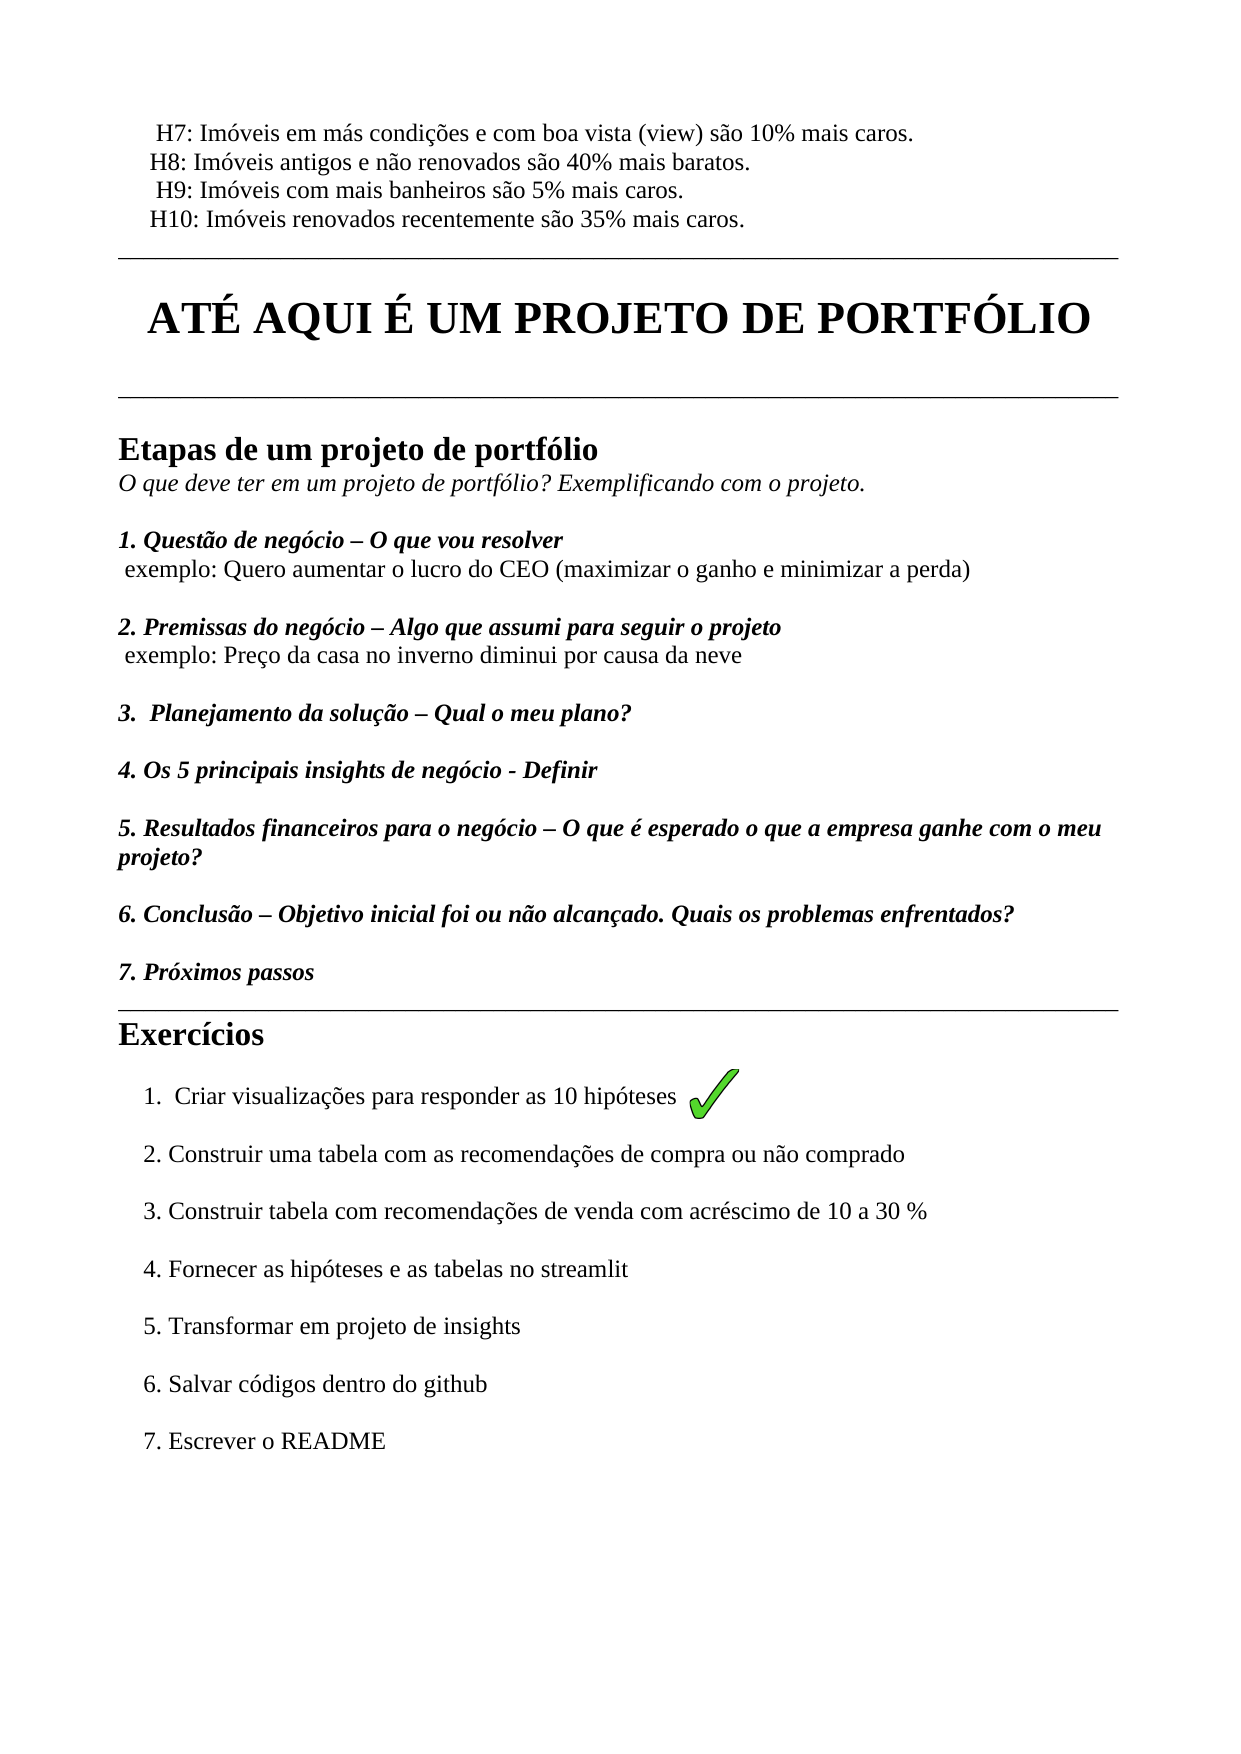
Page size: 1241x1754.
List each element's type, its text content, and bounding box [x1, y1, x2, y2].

text exemplo: Preço da casa no inverno diminui por causa da neve [118, 640, 1122, 669]
text ________________________________________________________________________________ [118, 233, 1122, 262]
text exemplo: Quero aumentar o lucro do CEO (maximizar o ganho e minimizar a perda) [118, 554, 1122, 583]
text 5. Transformar em projeto de insights [118, 1311, 1122, 1340]
text 1. Questão de negócio – O que vou resolver [118, 525, 1122, 554]
text H9: Imóveis com mais banheiros são 5% mais caros. [118, 176, 1122, 204]
text 3. Construir tabela com recomendações de venda com acréscimo de 10 a 30 % [118, 1196, 1122, 1225]
text 4. Os 5 principais insights de negócio - Definir [118, 755, 1122, 784]
text ________________________________________________________________________________ [118, 985, 1122, 1014]
text 1. Criar visualizações para responder as 10 hipóteses [118, 1081, 689, 1110]
text ________________________________________________________________________________ [118, 372, 1122, 401]
text 6. Conclusão – Objetivo inicial foi ou não alcançado. Quais os problemas enfrentados? [118, 899, 1122, 928]
text H8: Imóveis antigos e não renovados são 40% mais baratos. [118, 147, 1122, 176]
text ATÉ AQUI É UM PROJETO DE PORTFÓLIO [118, 291, 1122, 343]
text 7. Próximos passos [118, 957, 1122, 985]
picture [689, 1069, 740, 1119]
text 2. Premissas do negócio – Algo que assumi para seguir o projeto [118, 612, 1122, 640]
text 6. Salvar códigos dentro do github [118, 1369, 1122, 1397]
text 3. Planejamento da solução – Qual o meu plano? [118, 698, 1122, 727]
text 7. Escrever o README [118, 1426, 1122, 1455]
text 2. Construir uma tabela com as recomendações de compra ou não comprado [118, 1139, 1122, 1167]
text H7: Imóveis em más condições e com boa vista (view) são 10% mais caros. [118, 118, 1122, 147]
text Etapas de um projeto de portfólio [118, 429, 1122, 468]
text 5. Resultados financeiros para o negócio – O que é esperado o que a empresa ganhe com o meu projeto? [118, 813, 1122, 870]
text 4. Fornecer as hipóteses e as tabelas no streamlit [118, 1254, 1122, 1282]
text Exercícios [118, 1014, 1122, 1052]
text H10: Imóveis renovados recentemente são 35% mais caros. [118, 204, 1122, 233]
text O que deve ter em um projeto de portfólio? Exemplificando com o projeto. [118, 468, 1122, 497]
text [740, 1081, 1122, 1110]
